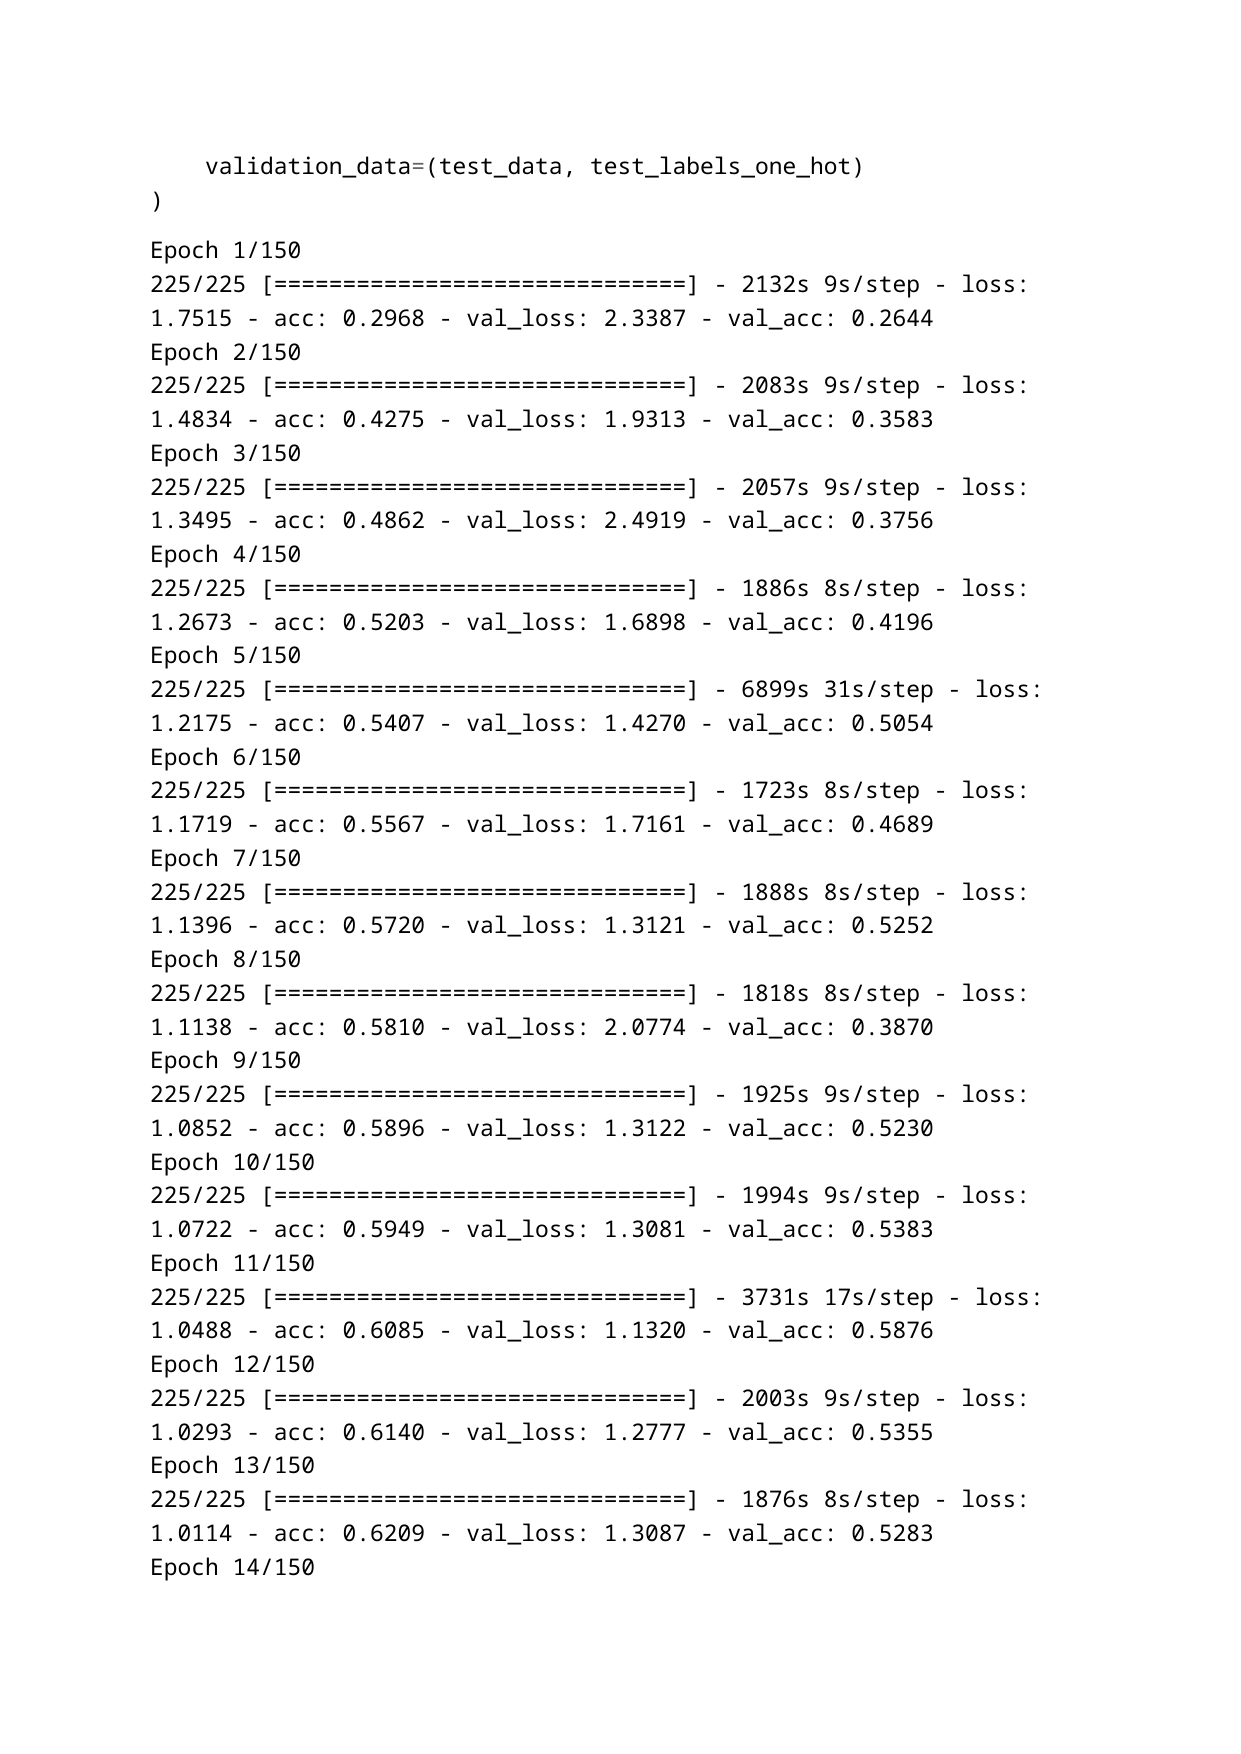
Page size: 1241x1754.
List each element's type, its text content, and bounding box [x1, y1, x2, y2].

text validation_data=(test_data, test_labels_one_hot) ) [150, 150, 1090, 215]
text Epoch 1/150 225/225 [==============================] - 2132s 9s/step - loss: 1.7515 - acc: 0.2968 - val_loss: 2.3387 - val_acc: 0.2644 Epoch 2/150 225/225 [==============================] - 2083s 9s/step - loss: 1.4834 - acc: 0.4275 - val_loss: 1.9313 - val_acc: 0.3583 Epoch 3/150 225/225 [==============================] - 2057s 9s/step - loss: 1.3495 - acc: 0.4862 - val_loss: 2.4919 - val_acc: 0.3756 Epoch 4/150 225/225 [==============================] - 1886s 8s/step - loss: 1.2673 - acc: 0.5203 - val_loss: 1.6898 - val_acc: 0.4196 Epoch 5/150 225/225 [==============================] - 6899s 31s/step - loss: 1.2175 - acc: 0.5407 - val_loss: 1.4270 - val_acc: 0.5054 Epoch 6/150 225/225 [==============================] - 1723s 8s/step - loss: 1.1719 - acc: 0.5567 - val_loss: 1.7161 - val_acc: 0.4689 Epoch 7/150 225/225 [==============================] - 1888s 8s/step - loss: 1.1396 - acc: 0.5720 - val_loss: 1.3121 - val_acc: 0.5252 Epoch 8/150 225/225 [==============================] - 1818s 8s/step - loss: 1.1138 - acc: 0.5810 - val_loss: 2.0774 - val_acc: 0.3870 Epoch 9/150 225/225 [==============================] - 1925s 9s/step - loss: 1.0852 - acc: 0.5896 - val_loss: 1.3122 - val_acc: 0.5230 Epoch 10/150 225/225 [==============================] - 1994s 9s/step - loss: 1.0722 - acc: 0.5949 - val_loss: 1.3081 - val_acc: 0.5383 Epoch 11/150 225/225 [==============================] - 3731s 17s/step - loss: 1.0488 - acc: 0.6085 - val_loss: 1.1320 - val_acc: 0.5876 Epoch 12/150 225/225 [==============================] - 2003s 9s/step - loss: 1.0293 - acc: 0.6140 - val_loss: 1.2777 - val_acc: 0.5355 Epoch 13/150 225/225 [==============================] - 1876s 8s/step - loss: 1.0114 - acc: 0.6209 - val_loss: 1.3087 - val_acc: 0.5283 Epoch 14/150 [150, 234, 1090, 1582]
